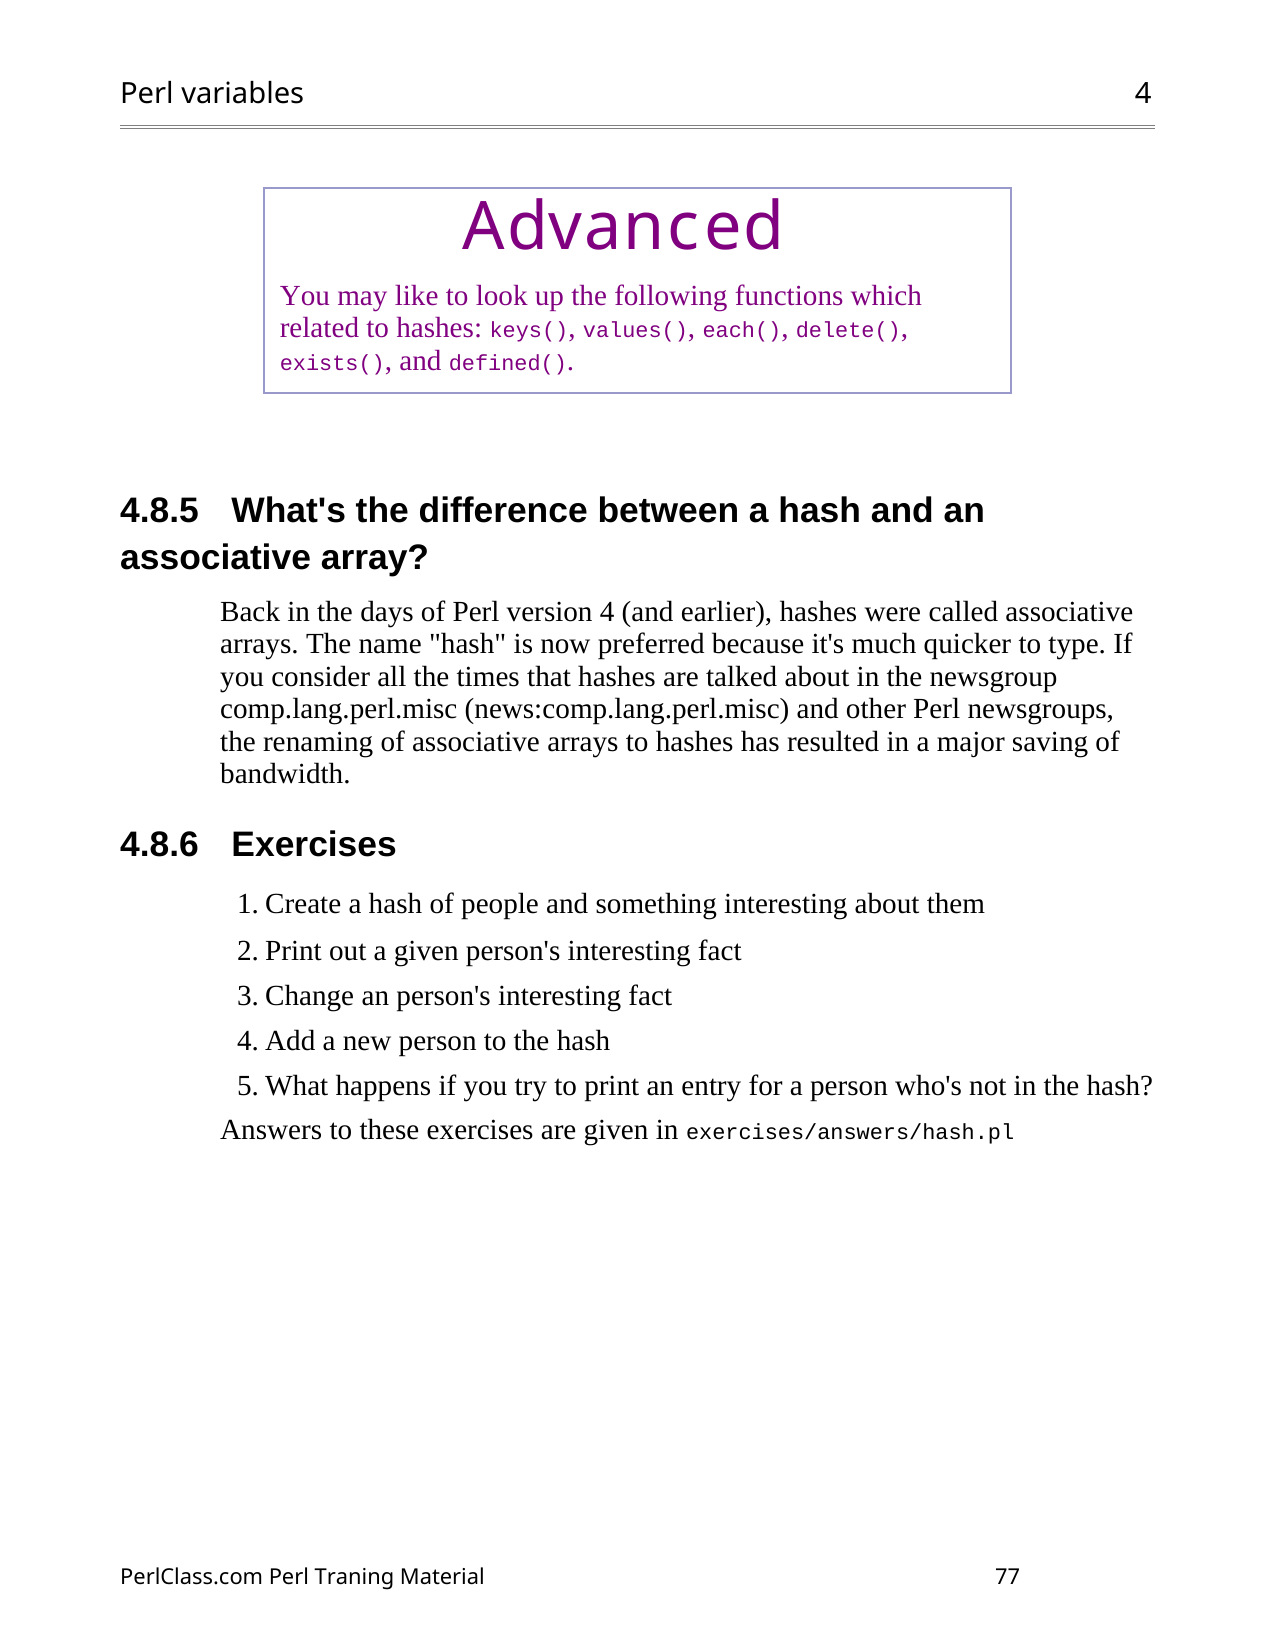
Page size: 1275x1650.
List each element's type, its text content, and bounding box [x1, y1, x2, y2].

text 1. Create a hash of people and something interesting about them [220, 882, 1155, 921]
text Back in the days of Perl version 4 (and earlier), hashes were called associative arrays. The name "hash" is now preferred because it's much quicker to type. If you consider all the times that hashes are talked about in the newsgroup comp.lang.perl.misc (news:comp.lang.perl.misc) and other Perl newsgroups, the renaming of associative arrays to hashes has resulted in a major saving of bandwidth. [220, 595, 1155, 790]
text You may like to look up the following functions which related to hashes: keys(), values(), each(), delete(), exists(), and defined(). [279, 279, 995, 377]
text 2. Print out a given person's interesting fact [220, 934, 1155, 966]
subtitle What's the difference between a hash and an associative array? [120, 483, 1155, 577]
text Answers to these exercises are given in exercises/answers/hash.pl [220, 1114, 1155, 1146]
text 5. What happens if you try to print an entry for a person who's not in the hash? [220, 1069, 1155, 1101]
text 4. Add a new person to the hash [220, 1024, 1155, 1056]
text 3. Change an person's interesting fact [220, 979, 1155, 1011]
subtitle Exercises [120, 817, 1155, 863]
